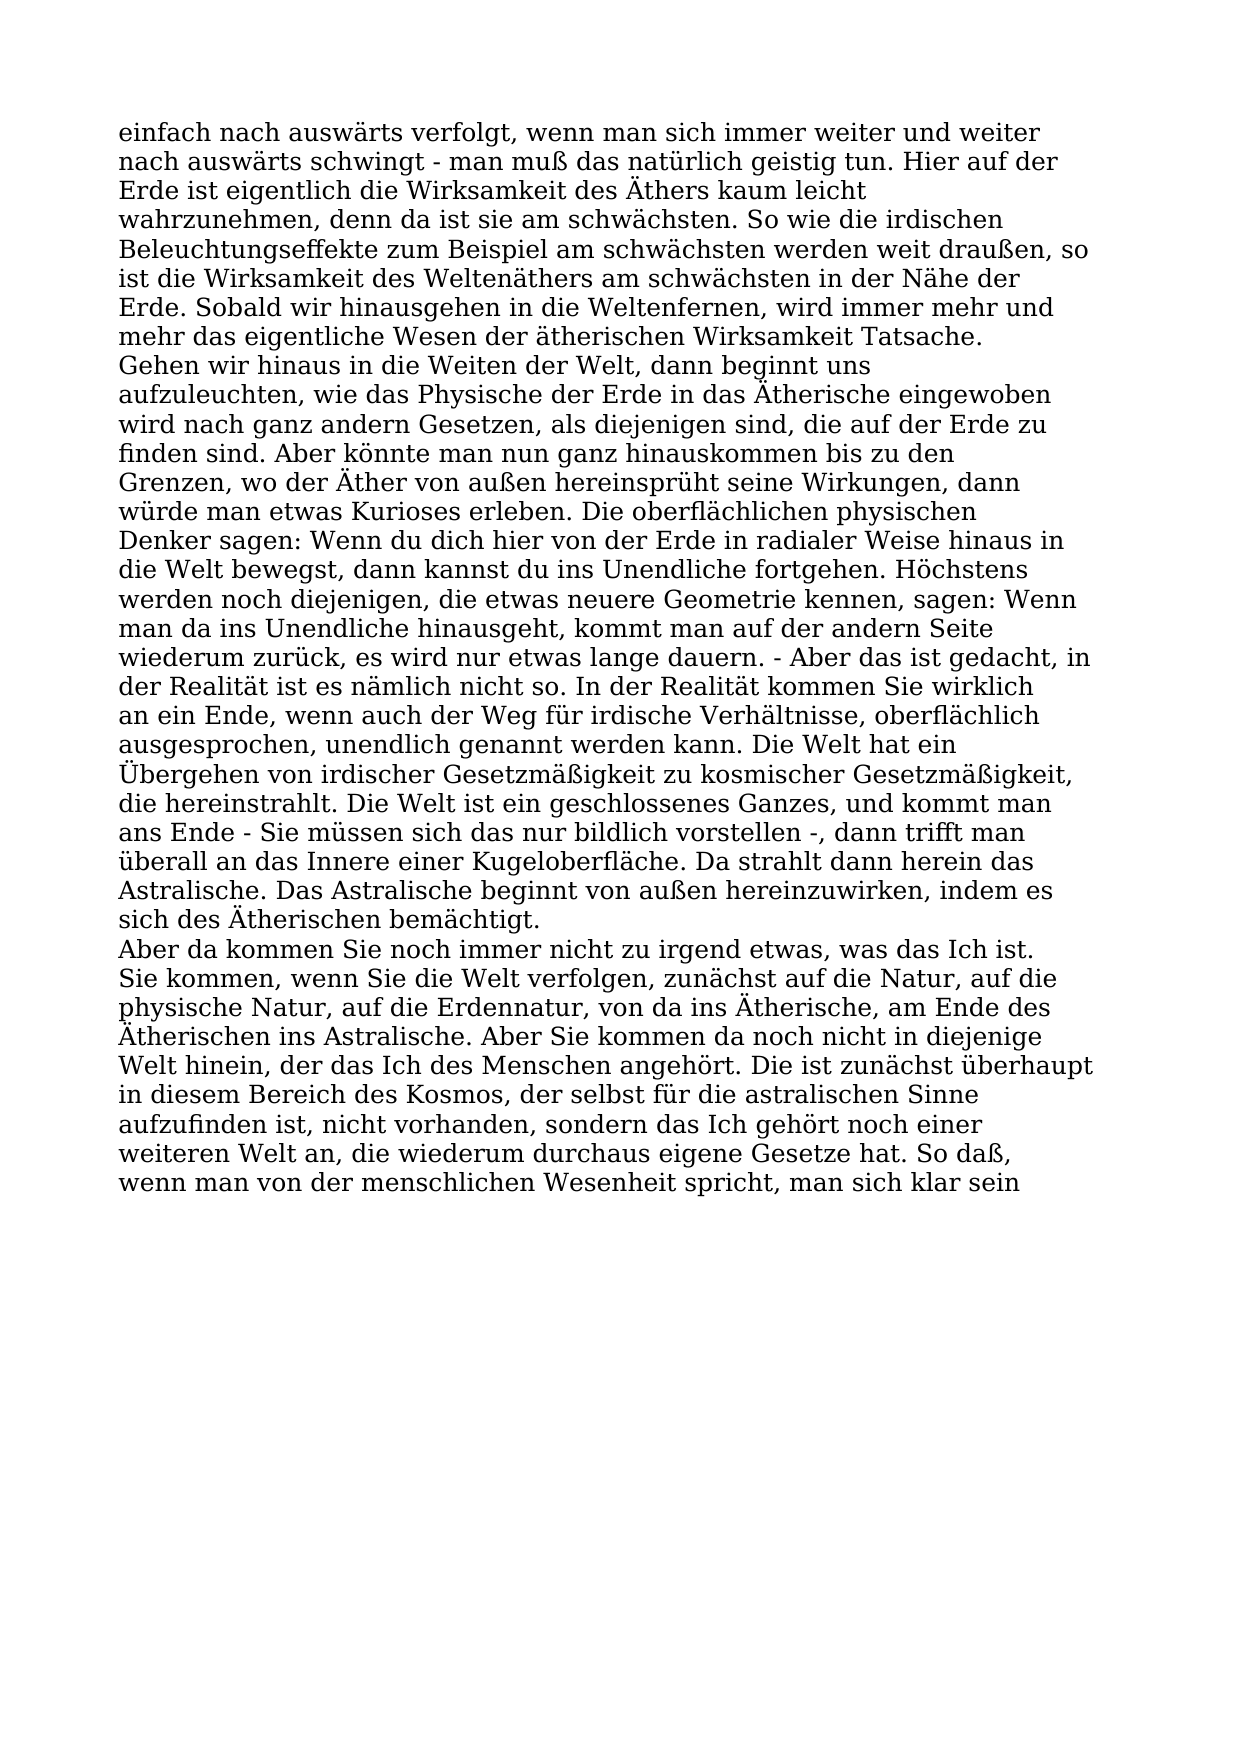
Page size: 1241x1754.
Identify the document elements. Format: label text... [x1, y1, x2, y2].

text Erde ist eigentlich die Wirksamkeit des Äthers kaum leicht [118, 176, 1122, 206]
text ausgesprochen, unendlich genannt werden kann. Die Welt hat ein [118, 731, 1122, 760]
text Ätherischen ins Astralische. Aber Sie kommen da noch nicht in diejenige [118, 1022, 1122, 1051]
text mehr das eigentliche Wesen der ätherischen Wirksamkeit Tatsache. [118, 322, 1122, 351]
text Sie kommen, wenn Sie die Welt verfolgen, zunächst auf die Natur, auf die [118, 964, 1122, 993]
text ist die Wirksamkeit des Weltenäthers am schwächsten in der Nähe der [118, 264, 1122, 293]
text Welt hinein, der das Ich des Menschen angehört. Die ist zunächst überhaupt [118, 1051, 1122, 1081]
text werden noch diejenigen, die etwas neuere Geometrie kennen, sagen: Wenn [118, 585, 1122, 614]
text an ein Ende, wenn auch der Weg für irdische Verhältnisse, oberflächlich [118, 701, 1122, 731]
text würde man etwas Kurioses erleben. Die oberflächlichen physischen [118, 497, 1122, 526]
text überall an das Innere einer Kugeloberfläche. Da strahlt dann herein das [118, 847, 1122, 876]
text Astralische. Das Astralische beginnt von außen hereinzuwirken, indem es [118, 876, 1122, 906]
text sich des Ätherischen bemächtigt. [118, 906, 1122, 935]
text wahrzunehmen, denn da ist sie am schwächsten. So wie die irdischen [118, 206, 1122, 235]
text nach auswärts schwingt - man muß das natürlich geistig tun. Hier auf der [118, 147, 1122, 176]
text Aber da kommen Sie noch immer nicht zu irgend etwas, was das Ich ist. [118, 935, 1122, 964]
text aufzufinden ist, nicht vorhanden, sondern das Ich gehört noch einer [118, 1110, 1122, 1139]
text die Welt bewegst, dann kannst du ins Unendliche fortgehen. Höchstens [118, 556, 1122, 585]
text ans Ende - Sie müssen sich das nur bildlich vorstellen -, dann trifft man [118, 818, 1122, 847]
text aufzuleuchten, wie das Physische der Erde in das Ätherische eingewoben [118, 381, 1122, 410]
text Gehen wir hinaus in die Weiten der Welt, dann beginnt uns [118, 351, 1122, 381]
text wenn man von der menschlichen Wesenheit spricht, man sich klar sein [118, 1168, 1122, 1197]
text Erde. Sobald wir hinausgehen in die Weltenfernen, wird immer mehr und [118, 293, 1122, 322]
text man da ins Unendliche hinausgeht, kommt man auf der andern Seite [118, 614, 1122, 643]
text weiteren Welt an, die wiederum durchaus eigene Gesetze hat. So daß, [118, 1139, 1122, 1168]
text einfach nach auswärts verfolgt, wenn man sich immer weiter und weiter [118, 118, 1122, 147]
text physische Natur, auf die Erdennatur, von da ins Ätherische, am Ende des [118, 993, 1122, 1022]
text Übergehen von irdischer Gesetzmäßigkeit zu kosmischer Gesetzmäßigkeit, [118, 760, 1122, 789]
text wird nach ganz andern Gesetzen, als diejenigen sind, die auf der Erde zu [118, 410, 1122, 439]
text die hereinstrahlt. Die Welt ist ein geschlossenes Ganzes, und kommt man [118, 789, 1122, 818]
text wiederum zurück, es wird nur etwas lange dauern. - Aber das ist gedacht, in [118, 643, 1122, 672]
text Denker sagen: Wenn du dich hier von der Erde in radialer Weise hinaus in [118, 526, 1122, 556]
text Beleuchtungseffekte zum Beispiel am schwächsten werden weit draußen, so [118, 235, 1122, 264]
text in diesem Bereich des Kosmos, der selbst für die astralischen Sinne [118, 1081, 1122, 1110]
text der Realität ist es nämlich nicht so. In der Realität kommen Sie wirklich [118, 672, 1122, 701]
text Grenzen, wo der Äther von außen hereinsprüht seine Wirkungen, dann [118, 468, 1122, 497]
text finden sind. Aber könnte man nun ganz hinauskommen bis zu den [118, 439, 1122, 468]
